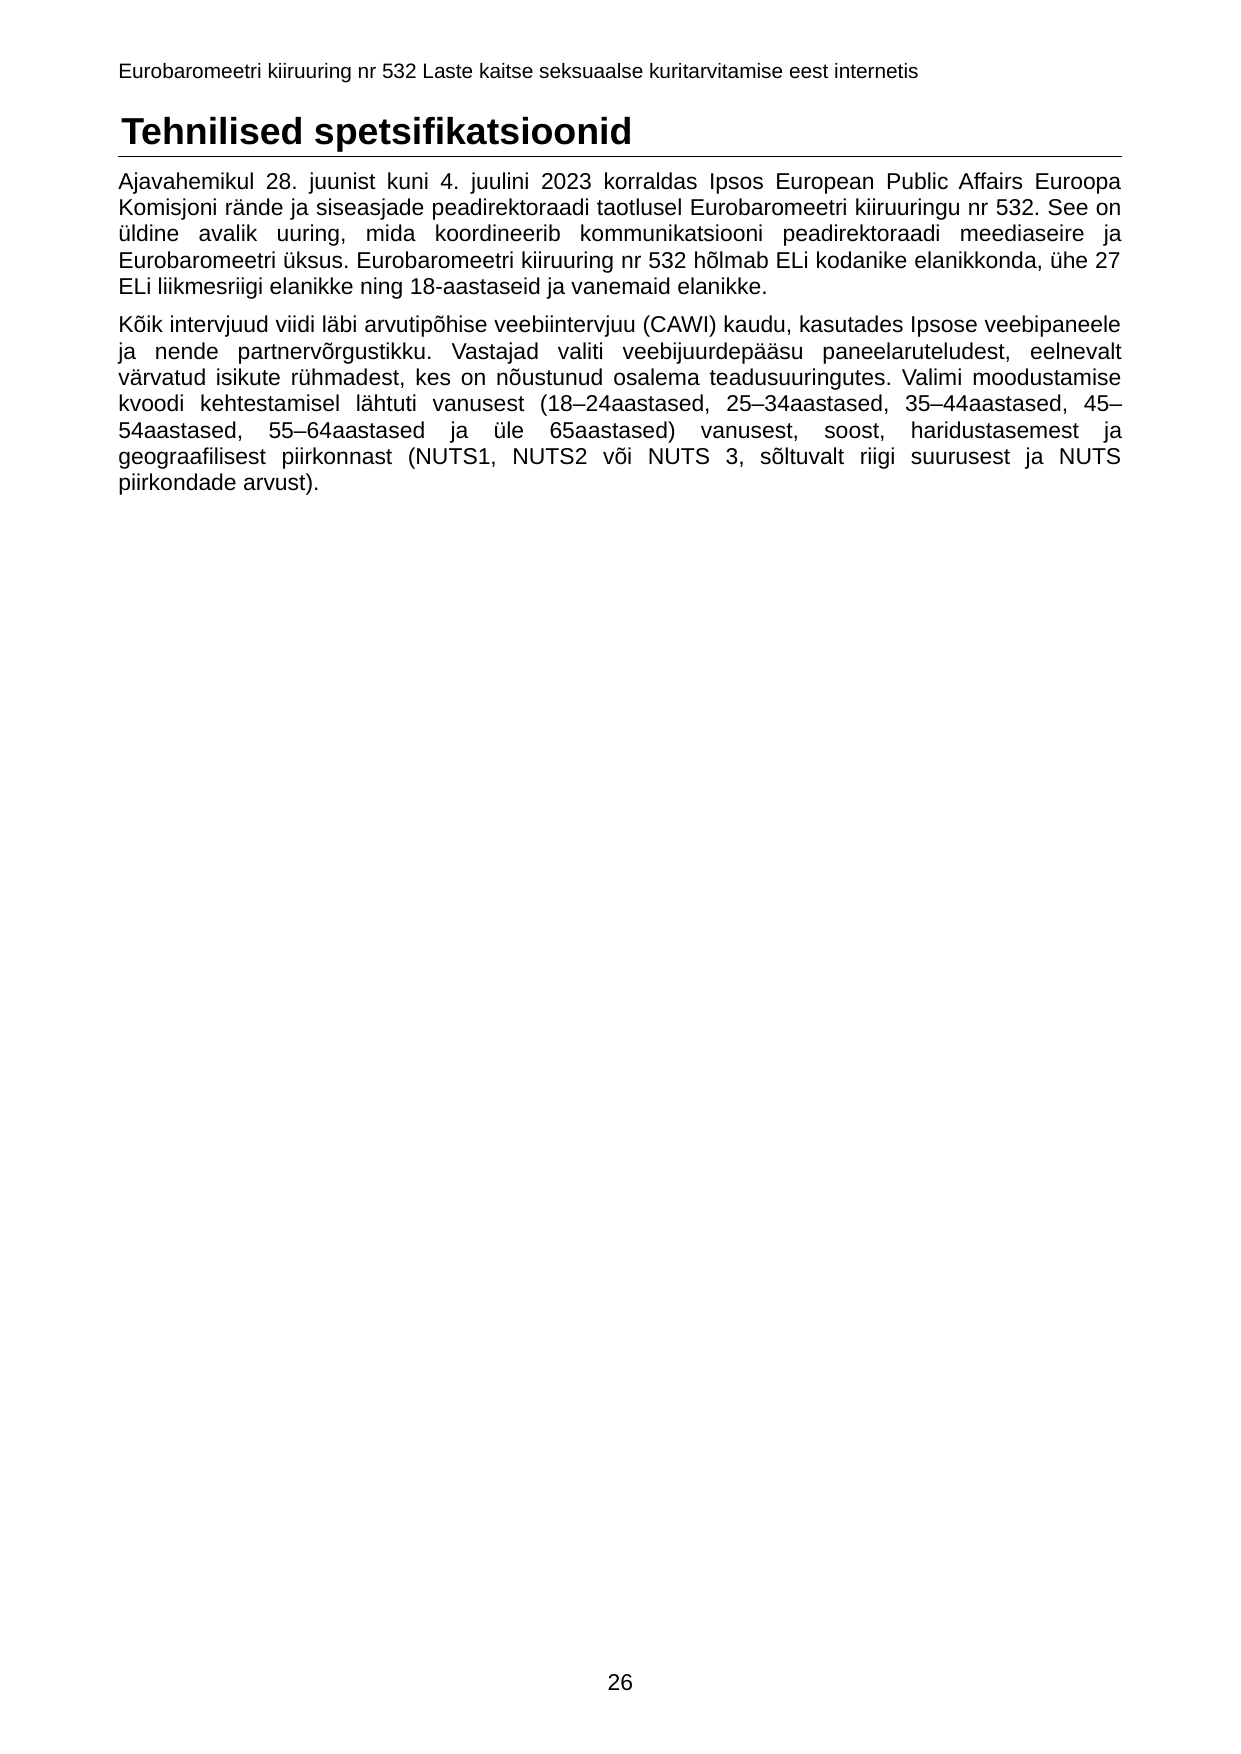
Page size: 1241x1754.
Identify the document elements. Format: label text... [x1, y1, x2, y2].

text Kõik intervjuud viidi läbi arvutipõhise veebiintervjuu (CAWI) kaudu, kasutades Ipsose veebipaneele ja nende partnervõrgustikku. Vastajad valiti veebijuurdepääsu paneelaruteludest, eelnevalt värvatud isikute rühmadest, kes on nõustunud osalema teadusuuringutes. Valimi moodustamise kvoodi kehtestamisel lähtuti vanusest (18–24aastased, 25–34aastased, 35–44aastased, 45–54aastased, 55–64aastased ja üle 65aastased) vanusest, soost, haridustasemest ja geograafilisest piirkonnast (NUTS1, NUTS2 või NUTS 3, sõltuvalt riigi suurusest ja NUTS piirkondade arvust). [118, 311, 1122, 496]
text Ajavahemikul 28. juunist kuni 4. juulini 2023 korraldas Ipsos European Public Affairs Euroopa Komisjoni rände ja siseasjade peadirektoraadi taotlusel Eurobaromeetri kiiruuringu nr 532. See on üldine avalik uuring, mida koordineerib kommunikatsiooni peadirektoraadi meediaseire ja Eurobaromeetri üksus. Eurobaromeetri kiiruuring nr 532 hõlmab ELi kodanike elanikkonda, ühe 27 ELi liikmesriigi elanikke ning 18-aastaseid ja vanemaid elanikke. [118, 168, 1122, 299]
subtitle Tehnilised spetsifikatsioonid [118, 107, 1122, 156]
